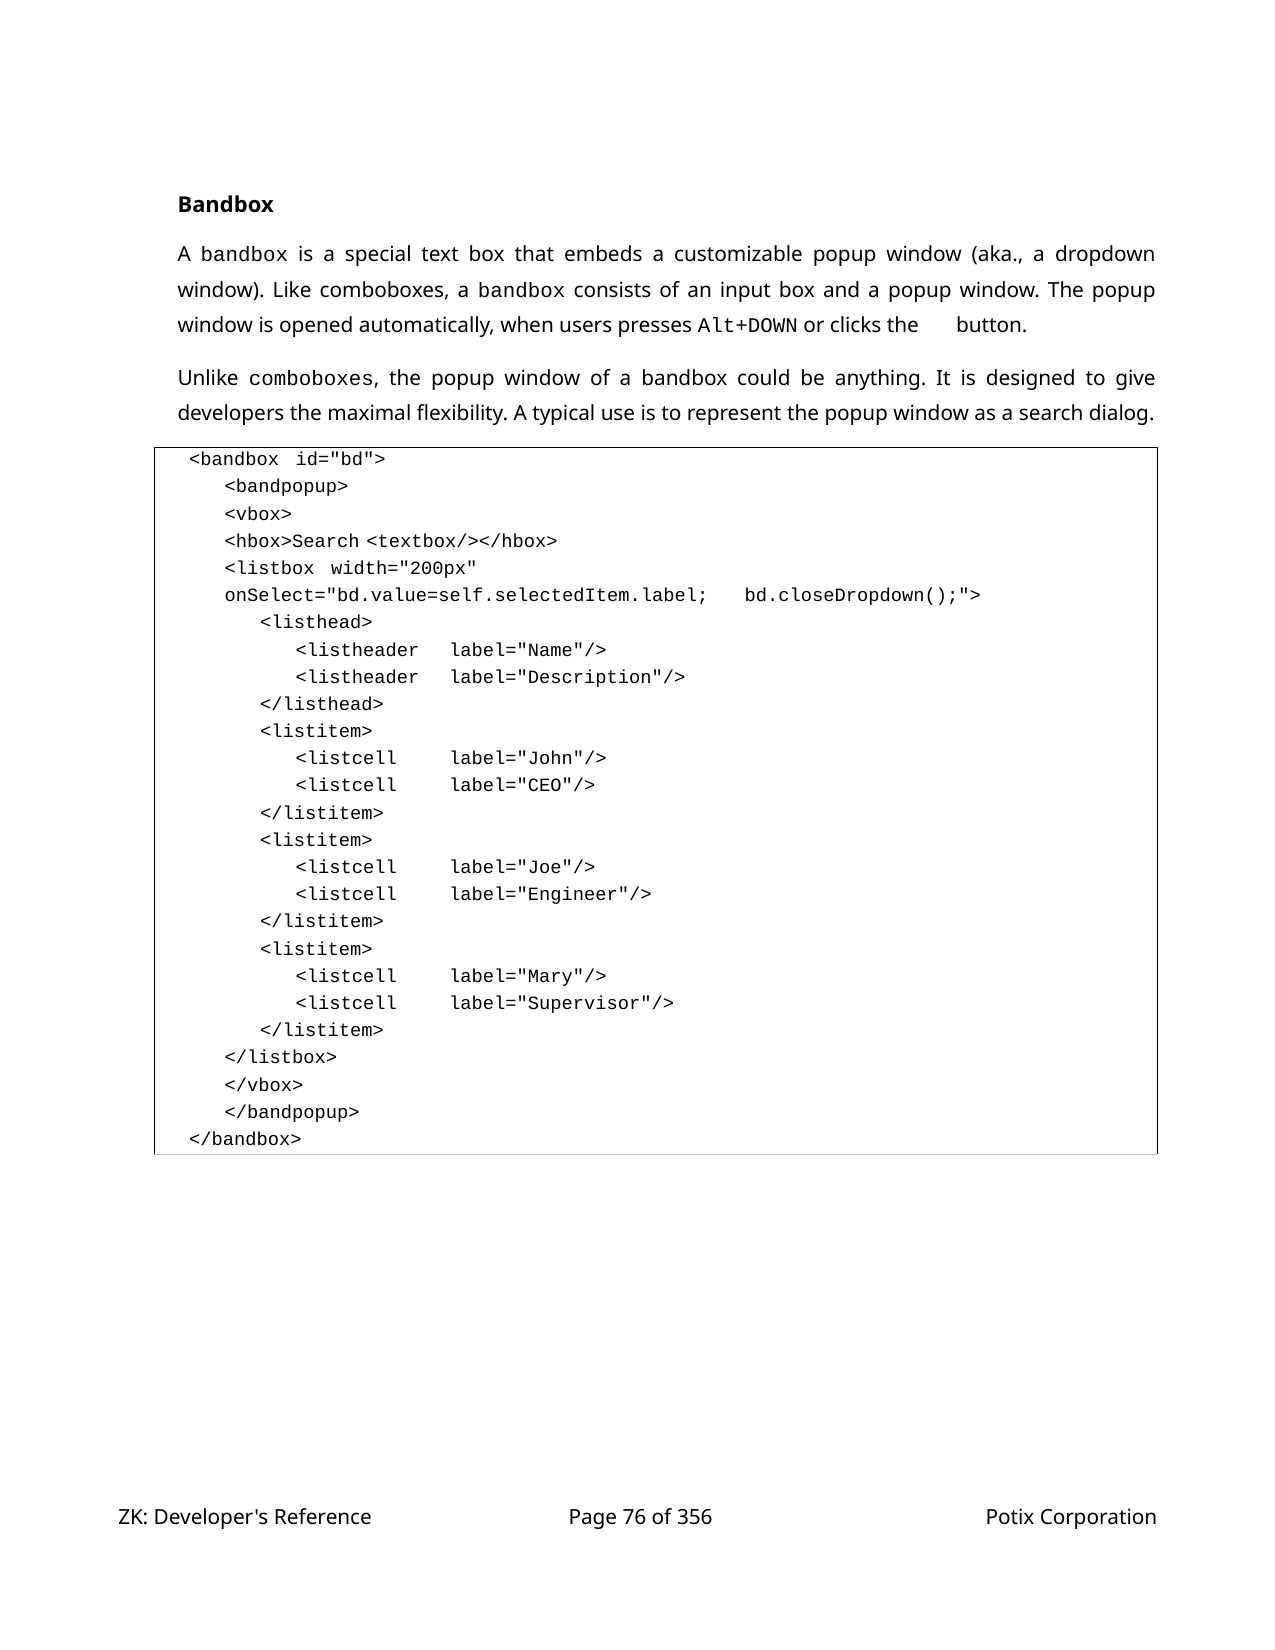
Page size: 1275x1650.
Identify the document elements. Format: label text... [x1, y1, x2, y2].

text <listitem> [155, 936, 1157, 961]
text <listcell label="CEO"/> [155, 773, 1157, 798]
text </bandbox> [155, 1127, 1157, 1154]
text A bandbox is a special text box that embeds a customizable popup window (aka., a dropdown window). Like comboboxes, a bandbox consists of an input box and a popup window. The popup window is opened automatically, when users presses Alt+DOWN or clicks the button. [177, 239, 1157, 342]
text <vbox> [155, 501, 1157, 526]
text <listcell label="Mary"/> [155, 964, 1157, 988]
text </vbox> [155, 1072, 1157, 1097]
text </listhead> [155, 692, 1157, 716]
text <listbox width="200px" [155, 556, 1157, 580]
text <bandbox id="bd"> [155, 448, 1157, 471]
text <listcell label="Supervisor"/> [155, 991, 1157, 1015]
text </listitem> [155, 1018, 1157, 1042]
text Unlike comboboxes, the popup window of a bandbox could be anything. It is designed to give developers the maximal flexibility. A typical use is to represent the popup window as a search dialog. [177, 363, 1157, 426]
subtitle Bandbox [177, 189, 1157, 219]
text </bandpopup> [155, 1099, 1157, 1124]
text <listitem> [155, 828, 1157, 852]
text <listitem> [155, 719, 1157, 743]
text <listheader label="Name"/> [155, 637, 1157, 662]
text <listcell label="John"/> [155, 746, 1157, 770]
text <listcell label="Engineer"/> [155, 882, 1157, 906]
text <bandpopup> [155, 474, 1157, 498]
text onSelect="bd.value=self.selectedItem.label; bd.closeDropdown();"> [155, 583, 1157, 607]
text <listheader label="Description"/> [155, 664, 1157, 689]
text </listbox> [155, 1045, 1157, 1069]
text <listcell label="Joe"/> [155, 855, 1157, 879]
text </listitem> [155, 801, 1157, 825]
text <listhead> [155, 610, 1157, 634]
text </listitem> [155, 909, 1157, 933]
text <hbox>Search <textbox/></hbox> [155, 529, 1157, 553]
